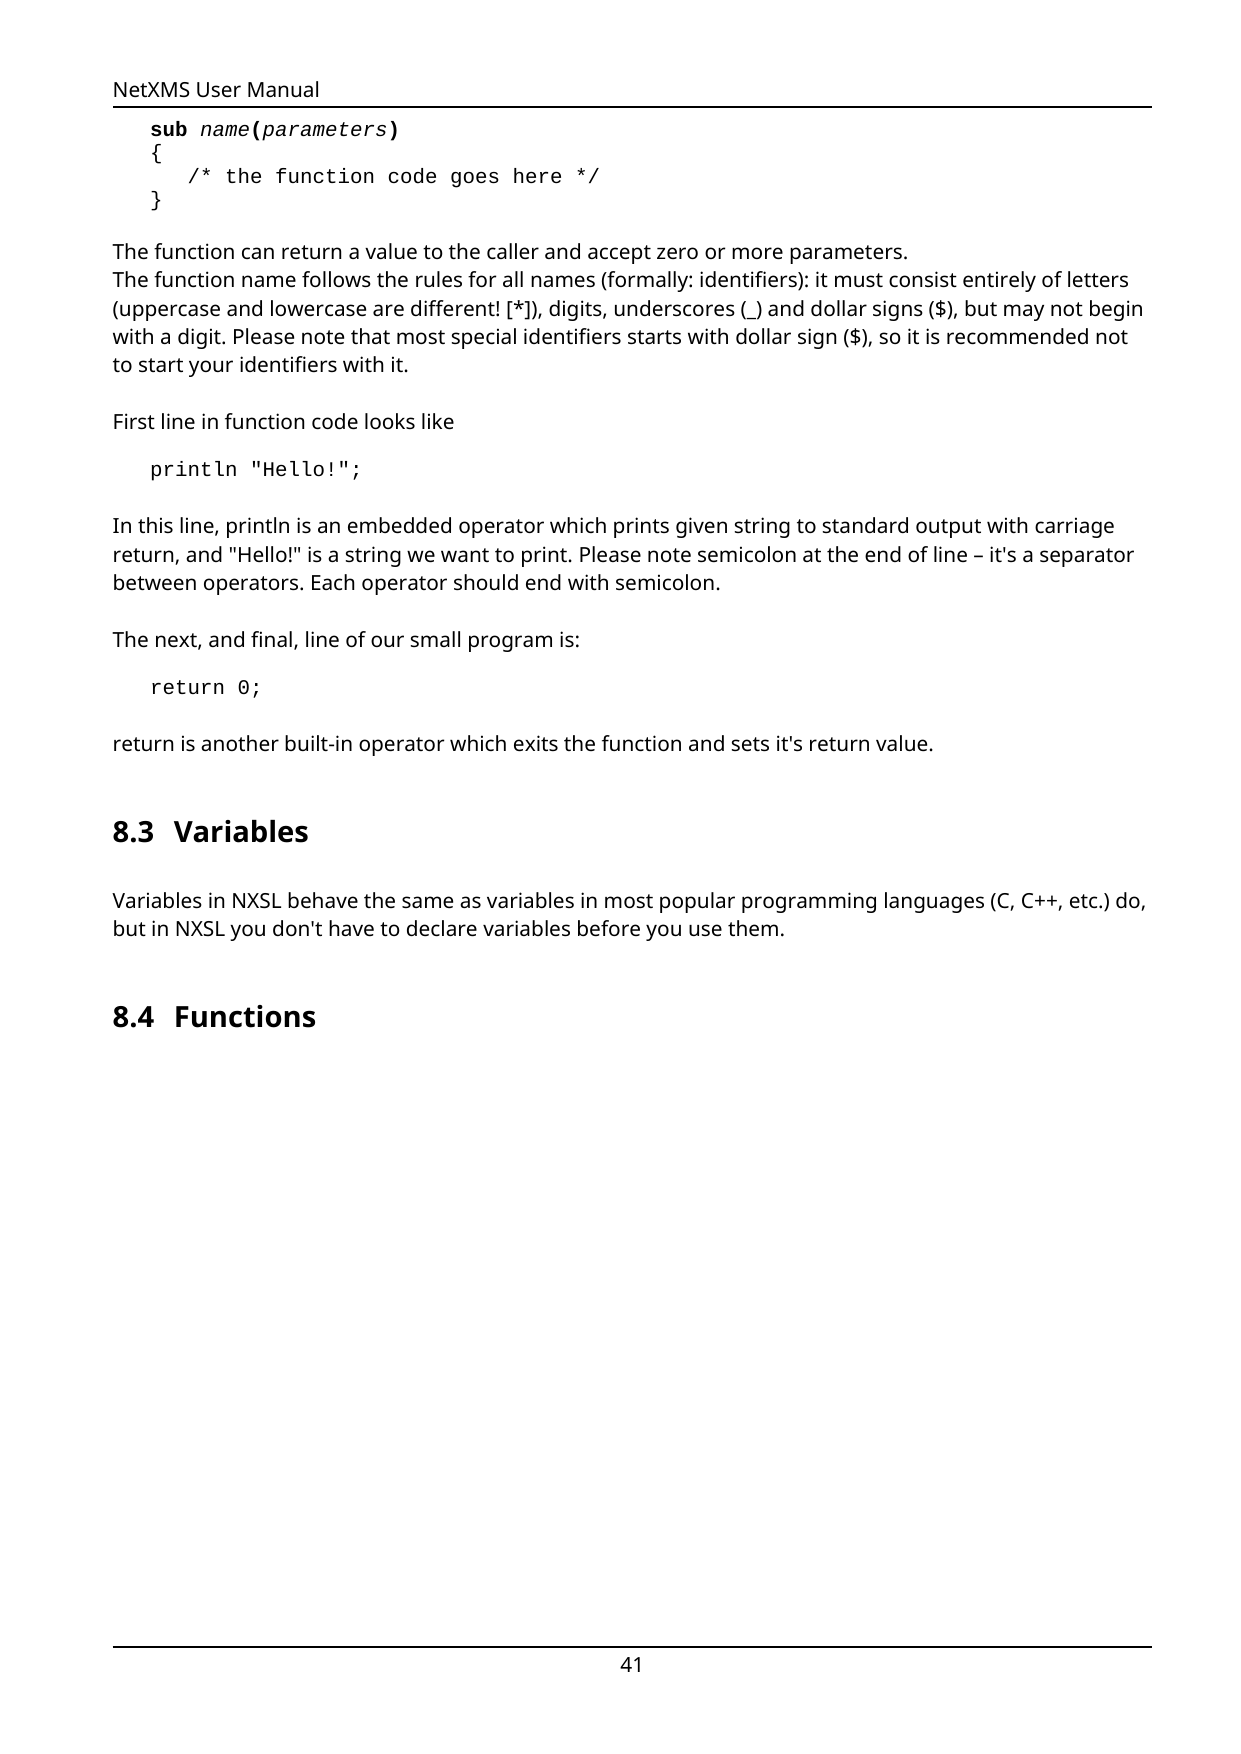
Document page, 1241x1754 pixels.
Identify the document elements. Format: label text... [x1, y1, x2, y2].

text return is another built-in operator which exits the function and sets it's return value. [112, 729, 1152, 758]
text In this line, println is an embedded operator which prints given string to standard output with carriage return, and "Hello!" is a string we want to print. Please note semicolon at the end of line – it's a separator between operators. Each operator should end with semicolon. [112, 512, 1152, 597]
subtitle Variables [112, 811, 1152, 851]
text return 0; [150, 677, 1152, 701]
text The function can return a value to the caller and accept zero or more parameters. [112, 237, 1152, 265]
text The function name follows the rules for all names (formally: identifiers): it must consist entirely of letters (uppercase and lowercase are different! [*]), digits, underscores (_) and dollar signs ($), but may not begin with a digit. Please note that most special identifiers starts with dollar sign ($), so it is recommended not to start your identifiers with it. [112, 265, 1152, 379]
text The next, and final, line of our small program is: [112, 625, 1152, 654]
text Variables in NXSL behave the same as variables in most popular programming languages (C, C++, etc.) do, but in NXSL you don't have to declare variables before you use them. [112, 886, 1152, 943]
text First line in function code looks like [112, 407, 1152, 436]
text { [150, 142, 1152, 166]
text sub name(parameters) [150, 118, 1152, 142]
text } [150, 189, 1152, 213]
text println "Hello!"; [150, 459, 1152, 483]
subtitle Functions [112, 996, 1152, 1036]
text /* the function code goes here */ [150, 166, 1152, 189]
